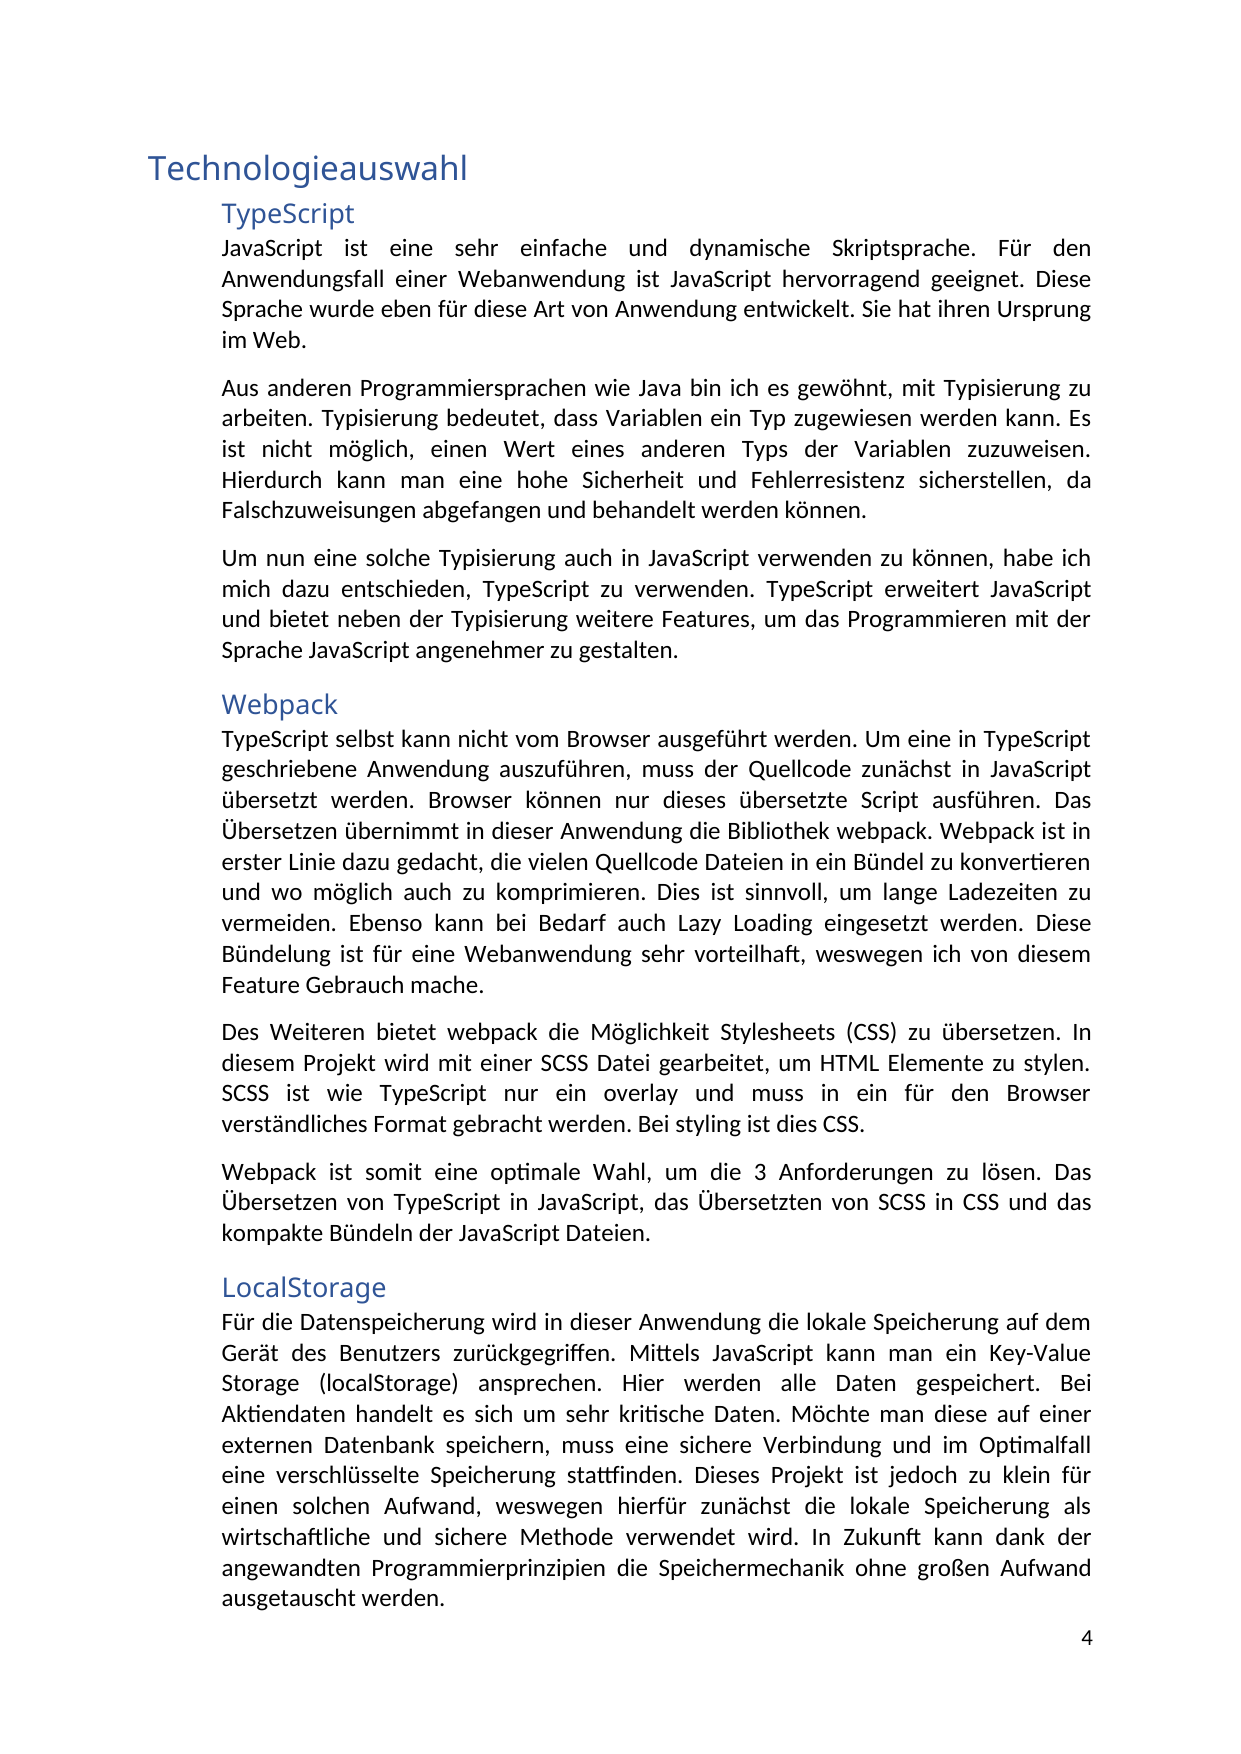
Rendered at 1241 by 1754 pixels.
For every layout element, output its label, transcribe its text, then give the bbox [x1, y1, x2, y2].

subtitle Technologieauswahl [148, 145, 1093, 190]
text Des Weiteren bietet webpack die Möglichkeit Stylesheets (CSS) zu übersetzen. In diesem Projekt wird mit einer SCSS Datei gearbeitet, um HTML Elemente zu stylen. SCSS ist wie TypeScript nur ein overlay und muss in ein für den Browser verständliches Format gebracht werden. Bei styling ist dies CSS. [221, 1016, 1093, 1139]
subtitle LocalStorage [221, 1269, 1093, 1306]
text Für die Datenspeicherung wird in dieser Anwendung die lokale Speicherung auf dem Gerät des Benutzers zurückgegriffen. Mittels JavaScript kann man ein Key-Value Storage (localStorage) ansprechen. Hier werden alle Daten gespeichert. Bei Aktiendaten handelt es sich um sehr kritische Daten. Möchte man diese auf einer externen Datenbank speichern, muss eine sichere Verbindung und im Optimalfall eine verschlüsselte Speicherung stattfinden. Dieses Projekt ist jedoch zu klein für einen solchen Aufwand, weswegen hierfür zunächst die lokale Speicherung als wirtschaftliche und sichere Methode verwendet wird. In Zukunft kann dank der angewandten Programmierprinzipien die Speichermechanik ohne großen Aufwand ausgetauscht werden. [221, 1306, 1093, 1613]
text JavaScript ist eine sehr einfache und dynamische Skriptsprache. Für den Anwendungsfall einer Webanwendung ist JavaScript hervorragend geeignet. Diese Sprache wurde eben für diese Art von Anwendung entwickelt. Sie hat ihren Ursprung im Web. [221, 232, 1093, 355]
text Um nun eine solche Typisierung auch in JavaScript verwenden zu können, habe ich mich dazu entschieden, TypeScript zu verwenden. TypeScript erweitert JavaScript und bietet neben der Typisierung weitere Features, um das Programmieren mit der Sprache JavaScript angenehmer zu gestalten. [221, 542, 1093, 665]
text Aus anderen Programmiersprachen wie Java bin ich es gewöhnt, mit Typisierung zu arbeiten. Typisierung bedeutet, dass Variablen ein Typ zugewiesen werden kann. Es ist nicht möglich, einen Wert eines anderen Typs der Variablen zuzuweisen. Hierdurch kann man eine hohe Sicherheit und Fehlerresistenz sicherstellen, da Falschzuweisungen abgefangen und behandelt werden können. [221, 372, 1093, 525]
subtitle Webpack [148, 686, 1093, 723]
text TypeScript selbst kann nicht vom Browser ausgeführt werden. Um eine in TypeScript geschriebene Anwendung auszuführen, muss der Quellcode zunächst in JavaScript übersetzt werden. Browser können nur dieses übersetzte Script ausführen. Das Übersetzen übernimmt in dieser Anwendung die Bibliothek webpack. Webpack ist in erster Linie dazu gedacht, die vielen Quellcode Dateien in ein Bündel zu konvertieren und wo möglich auch zu komprimieren. Dies ist sinnvoll, um lange Ladezeiten zu vermeiden. Ebenso kann bei Bedarf auch Lazy Loading eingesetzt werden. Diese Bündelung ist für eine Webanwendung sehr vorteilhaft, weswegen ich von diesem Feature Gebrauch mache. [221, 723, 1093, 999]
text Webpack ist somit eine optimale Wahl, um die 3 Anforderungen zu lösen. Das Übersetzen von TypeScript in JavaScript, das Übersetzten von SCSS in CSS und das kompakte Bündeln der JavaScript Dateien. [221, 1156, 1093, 1248]
subtitle TypeScript [148, 195, 1093, 232]
